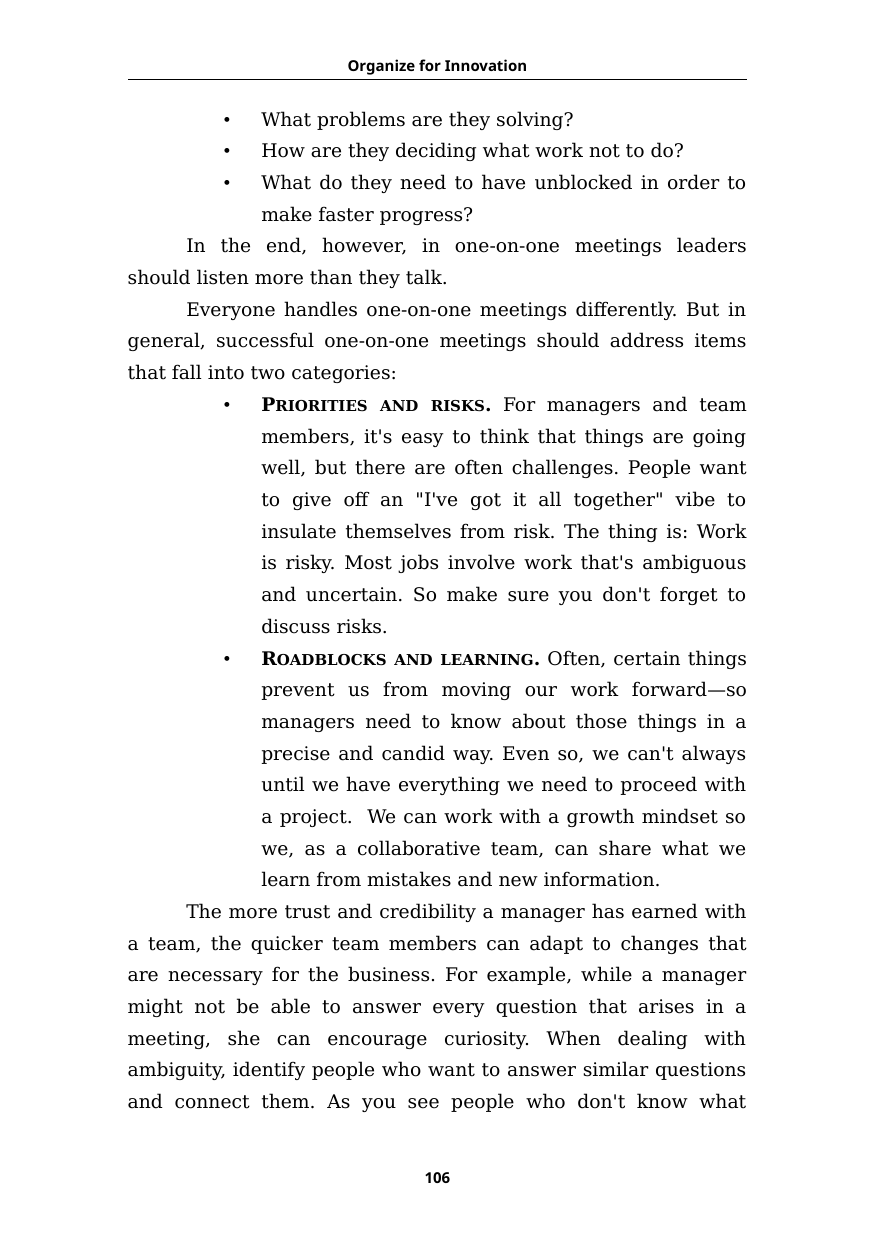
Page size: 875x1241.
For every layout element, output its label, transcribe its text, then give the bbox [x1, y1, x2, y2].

text In the end, however, in one-on-one meetings leaders should listen more than they talk. [127, 235, 747, 289]
list Roadblocks and learning. Often, certain things prevent us from moving our work forward—so managers need to know about those things in a precise and candid way. Even so, we can't always until we have everything we need to proceed with a project. We can work with a growth mindset so we, as a collaborative team, can share what we learn from mistakes and new information. [223, 647, 747, 891]
list What problems are they solving? [223, 109, 747, 131]
text Everyone handles one-on-one meetings differently. But in general, successful one-on-one meetings should address items that fall into two categories: [127, 299, 747, 384]
list How are they deciding what work not to do? [223, 140, 747, 162]
list Priorities and risks. For managers and team members, it's easy to think that things are going well, but there are often challenges. People want to give off an "I've got it all together" vibe to insulate themselves from risk. The thing is: Work is risky. Most jobs involve work that's ambiguous and uncertain. So make sure you don't forget to discuss risks. [223, 394, 747, 637]
list What do they need to have unblocked in order to make faster progress? [223, 172, 747, 226]
text The more trust and credibility a manager has earned with a team, the quicker team members can adapt to changes that are necessary for the business. For example, while a manager might not be able to answer every question that arises in a meeting, she can encourage curiosity. When dealing with ambiguity, identify people who want to answer similar questions and connect them. As you see people who don't know what [127, 901, 747, 1113]
